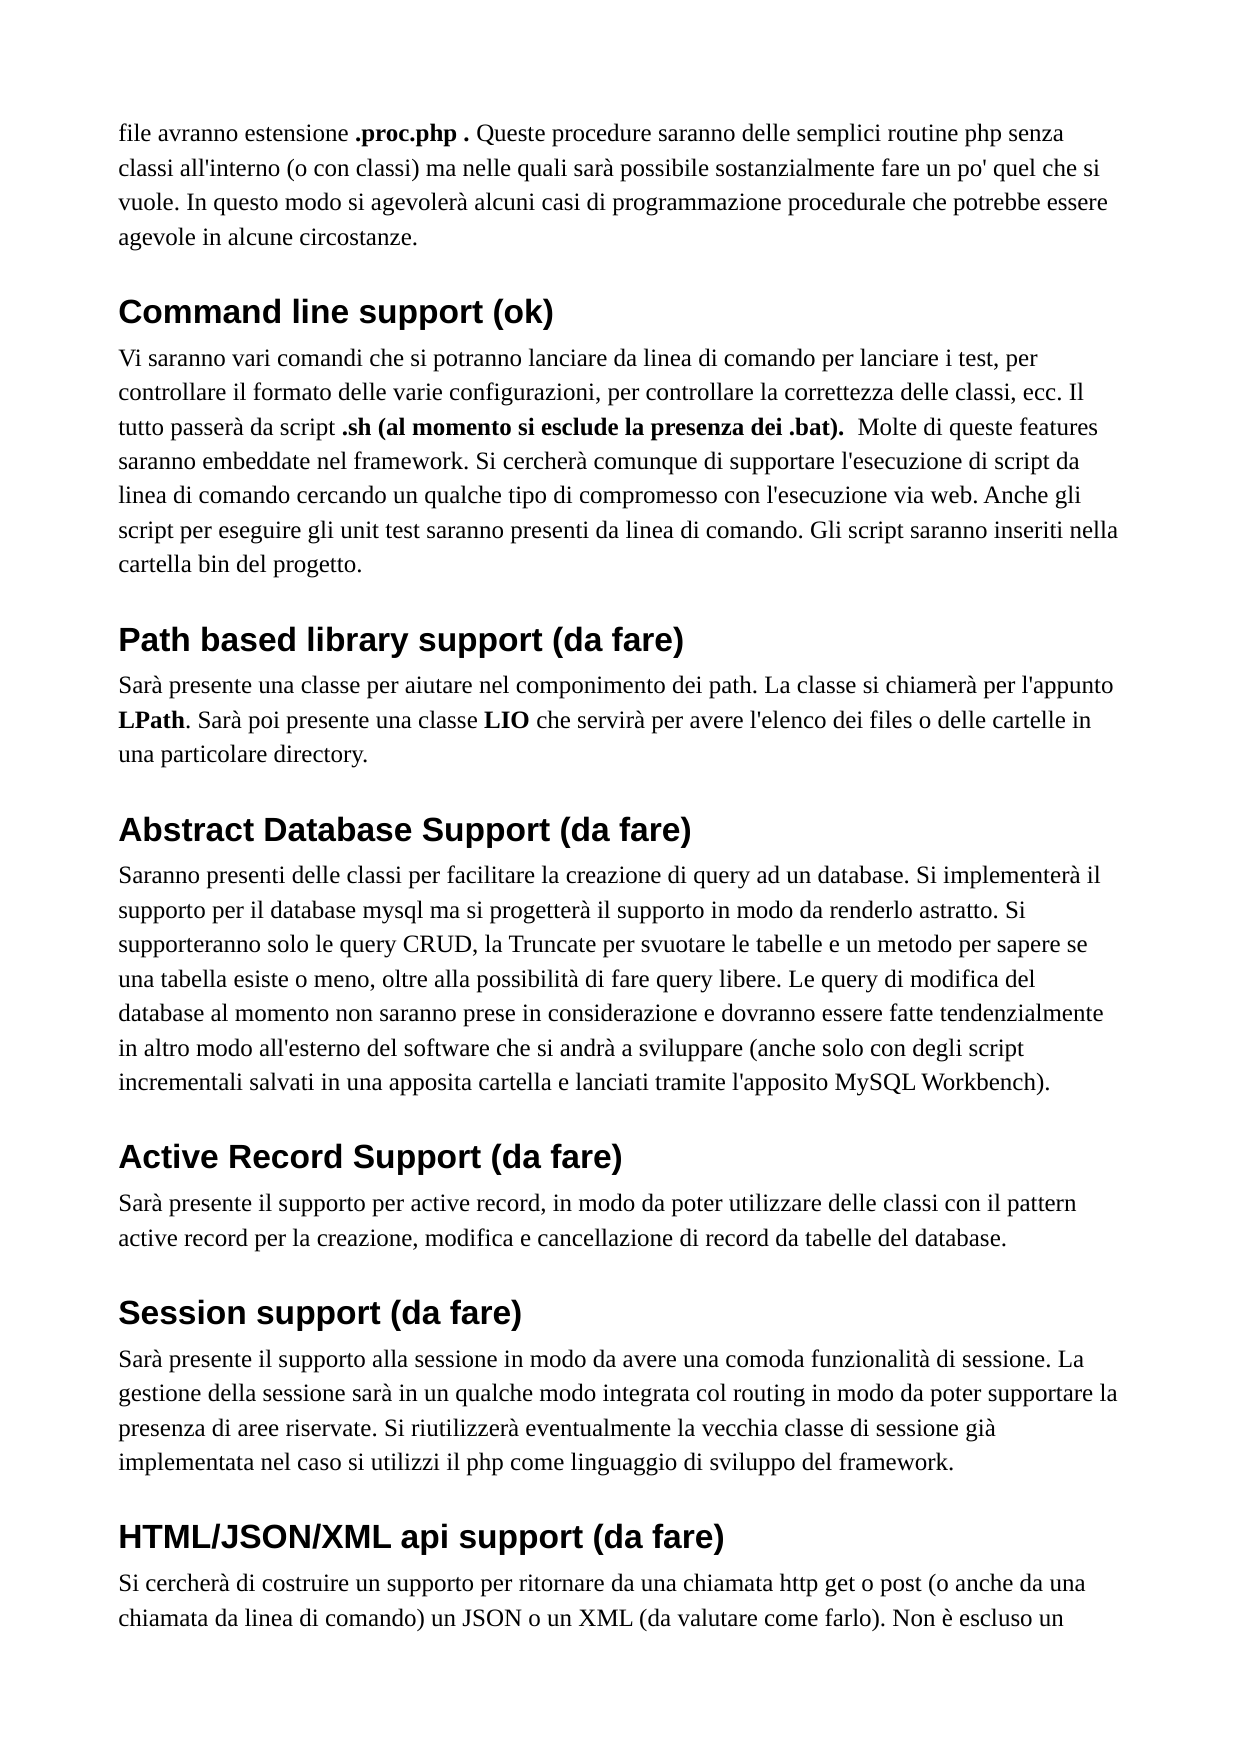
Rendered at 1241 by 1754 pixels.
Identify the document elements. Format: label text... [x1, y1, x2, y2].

subtitle Command line support (ok) [118, 291, 1122, 330]
text Si cercherà di costruire un supporto per ritornare da una chiamata http get o post (o anche da una chiamata da linea di comando) un JSON o un XML (da valutare come farlo). Non è escluso un [118, 1568, 1122, 1632]
text Saranno presenti delle classi per facilitare la creazione di query ad un database. Si implementerà il supporto per il database mysql ma si progetterà il supporto in modo da renderlo astratto. Si supporteranno solo le query CRUD, la Truncate per svuotare le tabelle e un metodo per sapere se una tabella esiste o meno, oltre alla possibilità di fare query libere. Le query di modifica del database al momento non saranno prese in considerazione e dovranno essere fatte tendenzialmente in altro modo all'esterno del software che si andrà a sviluppare (anche solo con degli script incrementali salvati in una apposita cartella e lanciati tramite l'apposito MySQL Workbench). [118, 861, 1122, 1096]
subtitle Session support (da fare) [118, 1293, 1122, 1331]
subtitle Path based library support (da fare) [118, 619, 1122, 658]
subtitle Abstract Database Support (da fare) [118, 809, 1122, 848]
subtitle HTML/JSON/XML api support (da fare) [118, 1517, 1122, 1556]
text Sarà presente una classe per aiutare nel componimento dei path. La classe si chiamerà per l'appunto LPath. Sarà poi presente una classe LIO che servirà per avere l'elenco dei files o delle cartelle in una particolare directory. [118, 671, 1122, 768]
text Sarà presente il supporto alla sessione in modo da avere una comoda funzionalità di sessione. La gestione della sessione sarà in un qualche modo integrata col routing in modo da poter supportare la presenza di aree riservate. Si riutilizzerà eventualmente la vecchia classe di sessione già implementata nel caso si utilizzi il php come linguaggio di sviluppo del framework. [118, 1344, 1122, 1476]
subtitle Active Record Support (da fare) [118, 1137, 1122, 1176]
text Vi saranno vari comandi che si potranno lanciare da linea di comando per lanciare i test, per controllare il formato delle varie configurazioni, per controllare la correttezza delle classi, ecc. Il tutto passerà da script .sh (al momento si esclude la presenza dei .bat). Molte di queste features saranno embeddate nel framework. Si cercherà comunque di supportare l'esecuzione di script da linea di comando cercando un qualche tipo di compromesso con l'esecuzione via web. Anche gli script per eseguire gli unit test saranno presenti da linea di comando. Gli script saranno inseriti nella cartella bin del progetto. [118, 343, 1122, 578]
text file avranno estensione .proc.php . Queste procedure saranno delle semplici routine php senza classi all'interno (o con classi) ma nelle quali sarà possibile sostanzialmente fare un po' quel che si vuole. In questo modo si agevolerà alcuni casi di programmazione procedurale che potrebbe essere agevole in alcune circostanze. [118, 118, 1122, 250]
text Sarà presente il supporto per active record, in modo da poter utilizzare delle classi con il pattern active record per la creazione, modifica e cancellazione di record da tabelle del database. [118, 1188, 1122, 1252]
